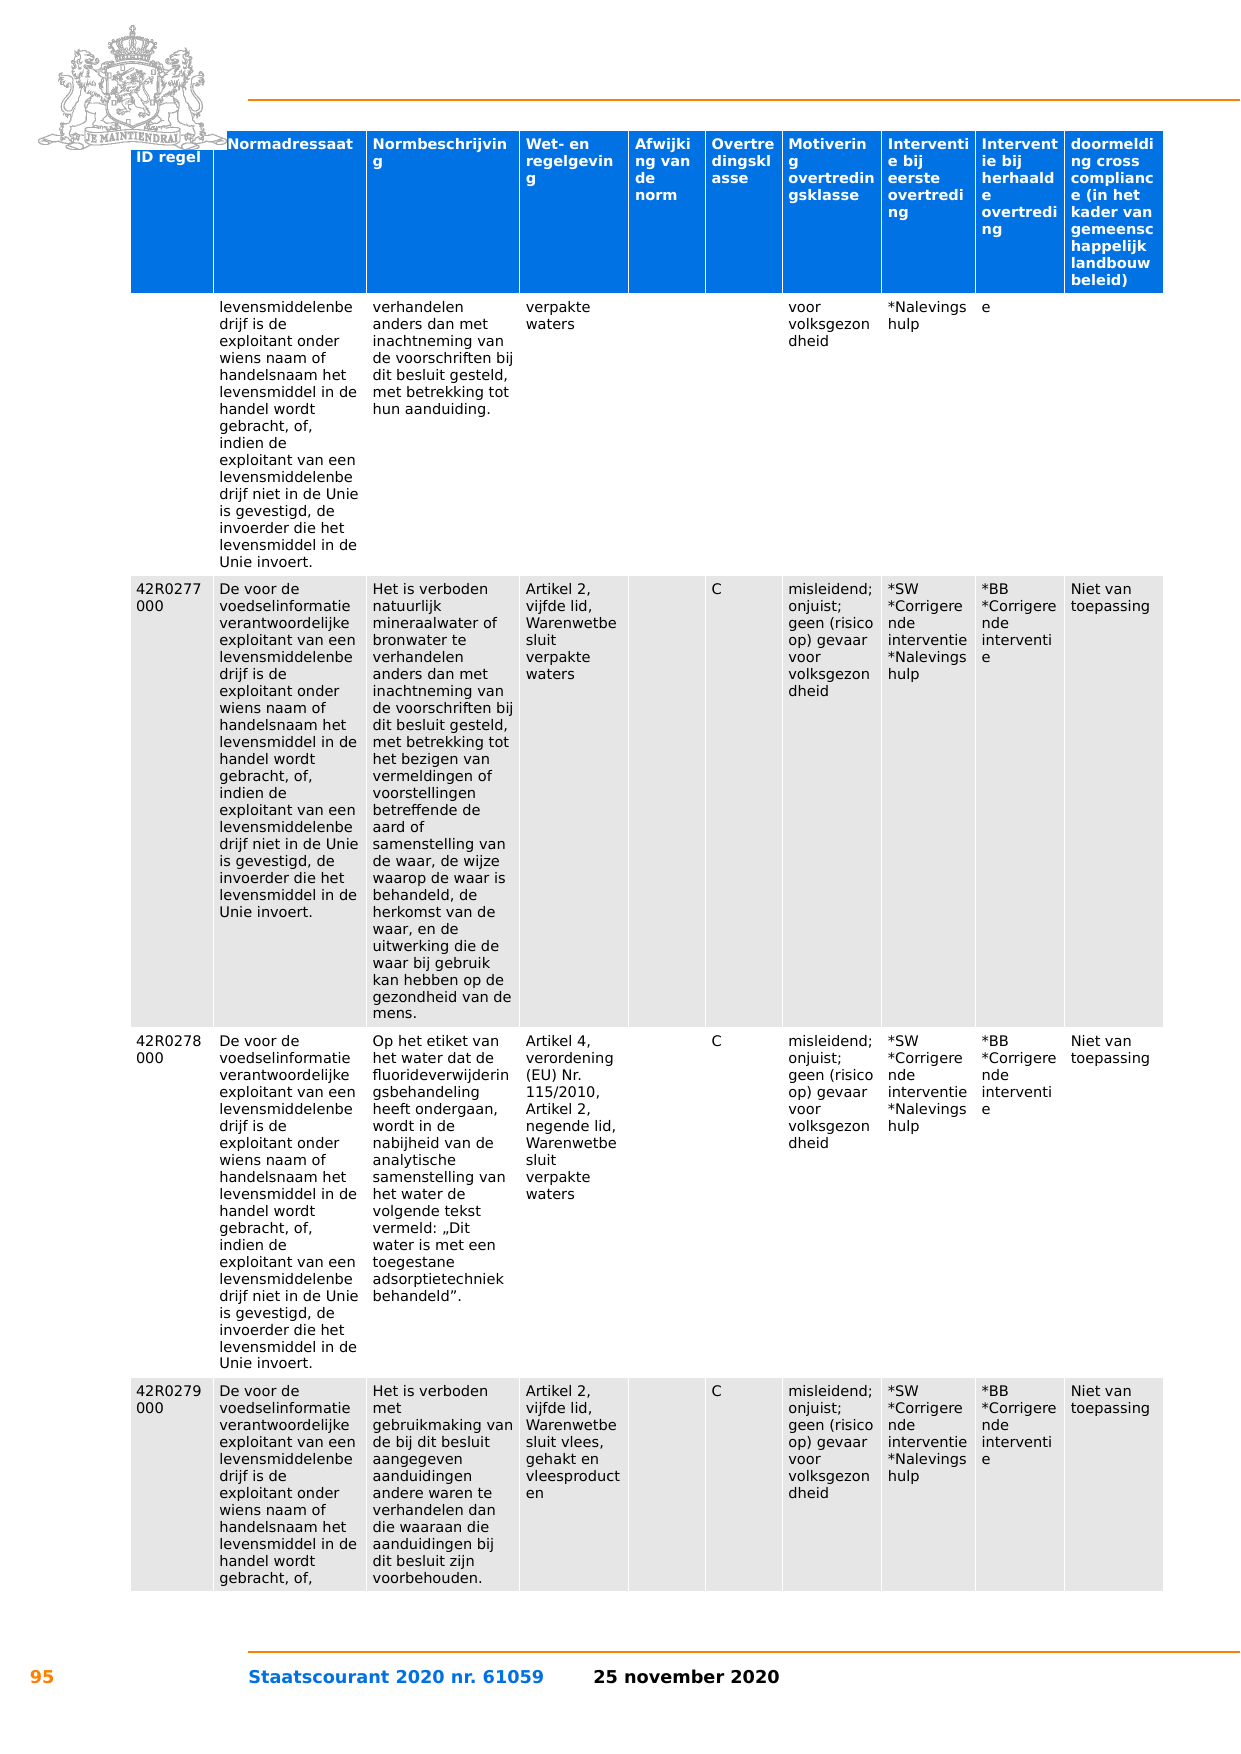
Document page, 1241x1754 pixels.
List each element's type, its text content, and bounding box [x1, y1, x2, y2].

table_cell [629, 294, 705, 575]
table_cell De voor de voedselinformatie verantwoordelijke exploitant van een levensmiddelenbedrijf is de exploitant onder wiens naam of handelsnaam het levensmiddel in de handel wordt gebracht, of, [214, 1378, 366, 1591]
table_cell *SW *Corrigerende interventie *Nalevingshulp [882, 1028, 975, 1377]
picture [38, 25, 227, 150]
table_cell 42R0277000 [131, 576, 213, 1027]
table_cell misleidend; onjuist; geen (risico op) gevaar voor volksgezondheid [783, 576, 881, 1027]
table_cell [1065, 294, 1163, 575]
table_cell De voor de voedselinformatie verantwoordelijke exploitant van een levensmiddelenbedrijf is de exploitant onder wiens naam of handelsnaam het levensmiddel in de handel wordt gebracht, of, indien de exploitant van een levensmiddelenbedrijf niet in de Unie is gevestigd, de invoerder die het levensmiddel in de Unie invoert. [214, 1028, 366, 1377]
table_cell e [976, 294, 1064, 575]
table_cell verpakte waters [520, 294, 628, 575]
table_header Afwijking van de norm [629, 131, 705, 293]
table_cell Artikel 2, vijfde lid, Warenwetbesluit vlees, gehakt en vleesproducten [520, 1378, 628, 1591]
table_cell De voor de voedselinformatie verantwoordelijke exploitant van een levensmiddelenbedrijf is de exploitant onder wiens naam of handelsnaam het levensmiddel in de handel wordt gebracht, of, indien de exploitant van een levensmiddelenbedrijf niet in de Unie is gevestigd, de invoerder die het levensmiddel in de Unie invoert. [214, 576, 366, 1027]
table_cell *BB *Corrigerende interventie [976, 576, 1064, 1027]
table_cell C [706, 1028, 782, 1377]
table_header Motivering overtredingsklasse [783, 131, 881, 293]
table_cell 42R0279000 [131, 1378, 213, 1591]
table_header Overtredingsklasse [706, 131, 782, 293]
table_cell Artikel 2, vijfde lid, Warenwetbesluit verpakte waters [520, 576, 628, 1027]
table_cell *SW *Corrigerende interventie *Nalevingshulp [882, 1378, 975, 1591]
table_cell [629, 1028, 705, 1377]
table_cell [629, 1378, 705, 1591]
table_cell C [706, 1378, 782, 1591]
table_cell Niet van toepassing [1065, 576, 1163, 1027]
table_cell *BB *Corrigerende interventie [976, 1378, 1064, 1591]
table_cell [629, 576, 705, 1027]
table_header Normadressaat [214, 131, 366, 293]
table_cell Op het etiket van het water dat de fluorideverwijderingsbehandeling heeft ondergaan, wordt in de nabijheid van de analytische samenstelling van het water de volgende tekst vermeld: „Dit water is met een toegestane adsorptietechniek behandeld”. [367, 1028, 519, 1377]
table_cell Niet van toepassing [1065, 1028, 1163, 1377]
table_cell levensmiddelenbedrijf is de exploitant onder wiens naam of handelsnaam het levensmiddel in de handel wordt gebracht, of, indien de exploitant van een levensmiddelenbedrijf niet in de Unie is gevestigd, de invoerder die het levensmiddel in de Unie invoert. [214, 294, 366, 575]
table_cell Niet van toepassing [1065, 1378, 1163, 1591]
table_cell misleidend; onjuist; geen (risico op) gevaar voor volksgezondheid [783, 1028, 881, 1377]
table_cell voor volksgezondheid [783, 294, 881, 575]
table_cell 42R0278000 [131, 1028, 213, 1377]
table_cell [706, 294, 782, 575]
table_cell misleidend; onjuist; geen (risico op) gevaar voor volksgezondheid [783, 1378, 881, 1591]
table_cell verhandelen anders dan met inachtneming van de voorschriften bij dit besluit gesteld, met betrekking tot hun aanduiding. [367, 294, 519, 575]
table_header Normbeschrijving [367, 131, 519, 293]
table_cell Artikel 4, verordening (EU) Nr. 115/2010, Artikel 2, negende lid, Warenwetbesluit verpakte waters [520, 1028, 628, 1377]
table_cell [131, 294, 213, 575]
table_cell Het is verboden natuurlijk mineraalwater of bronwater te verhandelen anders dan met inachtneming van de voorschriften bij dit besluit gesteld, met betrekking tot het bezigen van vermeldingen of voorstellingen betreffende de aard of samenstelling van de waar, de wijze waarop de waar is behandeld, de herkomst van de waar, en de uitwerking die de waar bij gebruik kan hebben op de gezondheid van de mens. [367, 576, 519, 1027]
table_cell C [706, 576, 782, 1027]
table_header Interventie bij herhaalde overtreding [976, 131, 1064, 293]
table_header Wet- en regelgeving [520, 131, 628, 293]
table_header ID regel [131, 150, 213, 293]
table_cell Het is verboden met gebruikmaking van de bij dit besluit aangegeven aanduidingen andere waren te verhandelen dan die waaraan die aanduidingen bij dit besluit zijn voorbehouden. [367, 1378, 519, 1591]
table_cell *Nalevingshulp [882, 294, 975, 575]
table_cell *SW *Corrigerende interventie *Nalevingshulp [882, 576, 975, 1027]
table_cell *BB *Corrigerende interventie [976, 1028, 1064, 1377]
table_header doormelding cross compliance (in het kader van gemeenschappelijk landbouwbeleid) [1065, 131, 1163, 293]
table_header Interventie bij eerste overtreding [882, 131, 975, 293]
